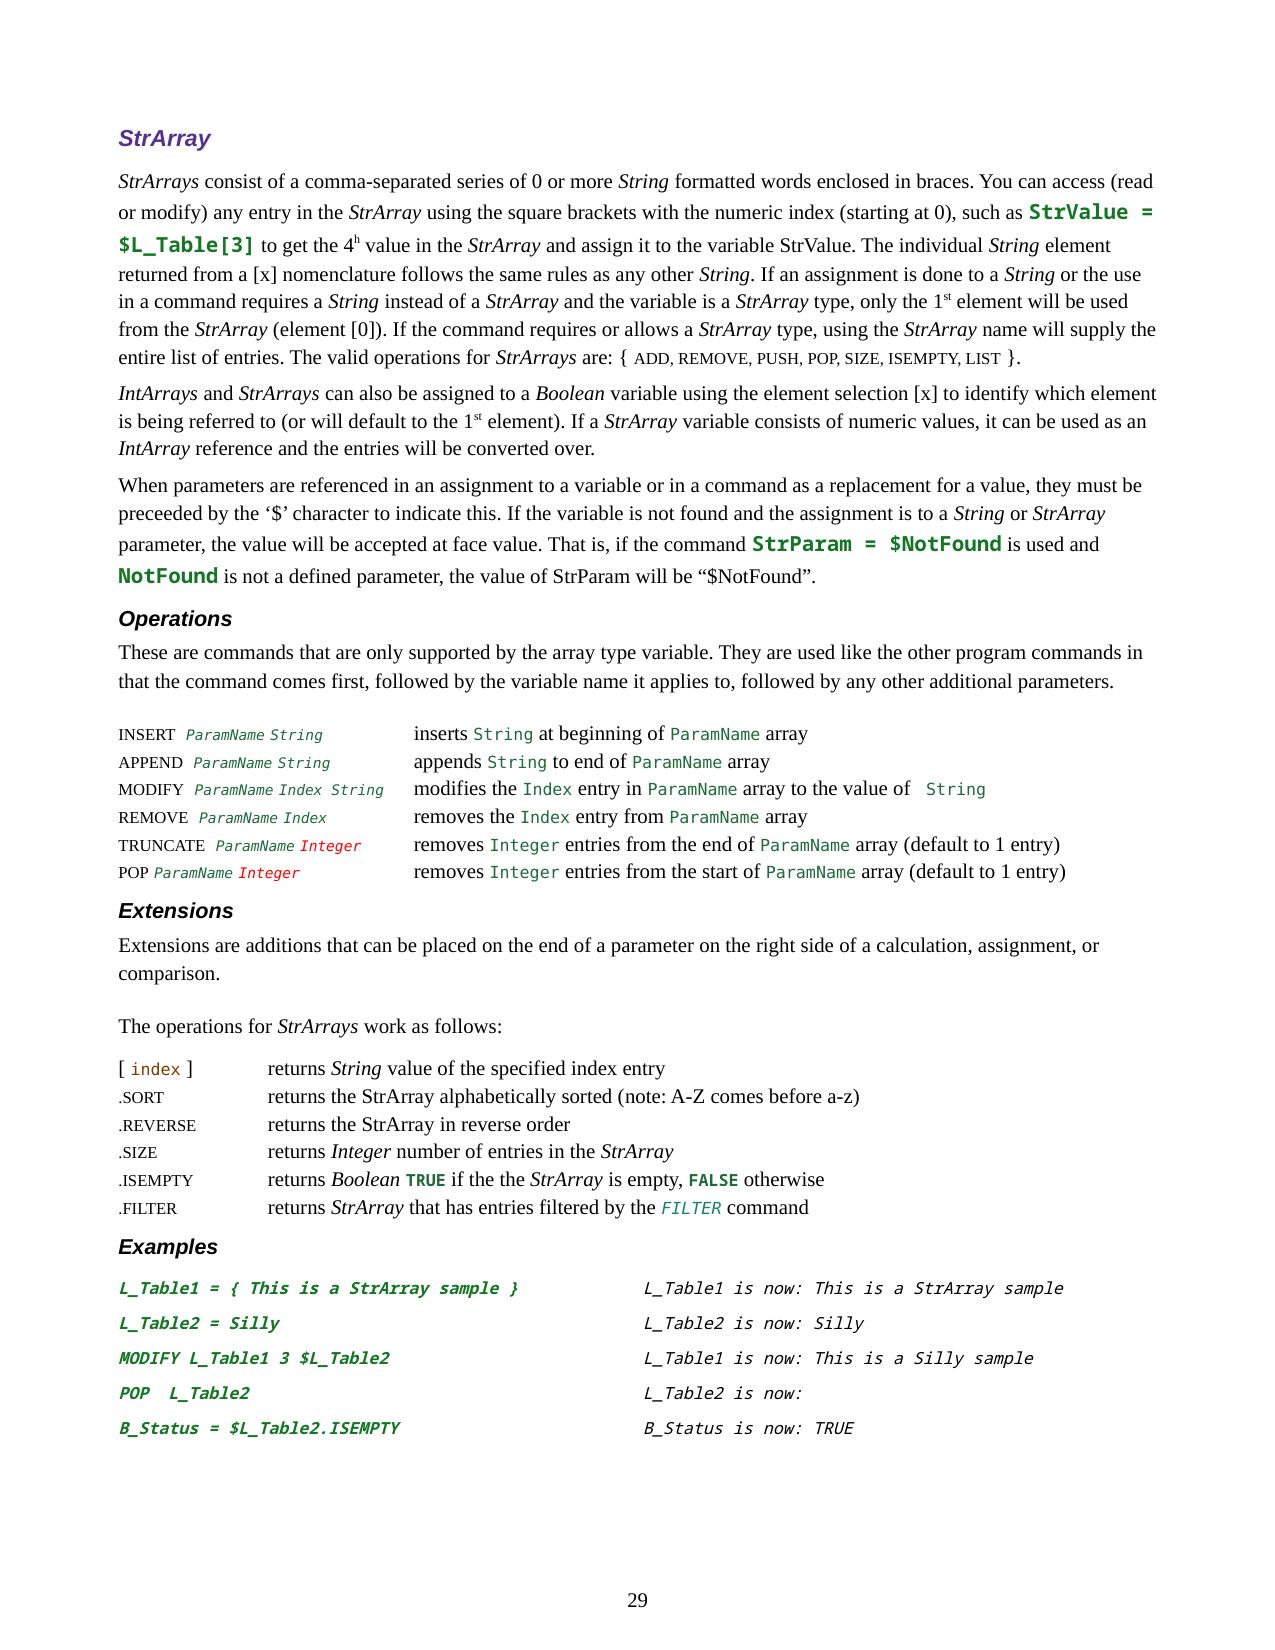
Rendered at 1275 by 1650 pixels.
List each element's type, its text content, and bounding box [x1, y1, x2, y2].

text POP L_Table2 L_Table2 is now: [118, 1382, 1157, 1405]
text POP ParamName Integer removes Integer entries from the start of ParamName array (default to 1 entry) [118, 859, 1157, 883]
text MODIFY L_Table1 3 $L_Table2 L_Table1 is now: This is a Silly sample [118, 1347, 1157, 1370]
text [ index ] returns String value of the specified index entry [118, 1056, 1157, 1080]
subtitle Examples [118, 1234, 1157, 1259]
text .ISEMPTY returns Boolean TRUE if the the StrArray is empty, FALSE otherwise [118, 1167, 1157, 1191]
text Extensions are additions that can be placed on the end of a parameter on the right side of a calculation, assignment, or comparison. [118, 932, 1157, 985]
text StrArrays consist of a comma-separated series of 0 or more String formatted words enclosed in braces. You can access (read or modify) any entry in the StrArray using the square brackets with the numeric index (starting at 0), such as StrValue = $L_Table[3] to get the 4h value in the StrArray and assign it to the variable StrValue. The individual String element returned from a [x] nomenclature follows the same rules as any other String. If an assignment is done to a String or the use in a command requires a String instead of a StrArray and the variable is a StrArray type, only the 1st element will be used from the StrArray (element [0]). If the command requires or allows a StrArray type, using the StrArray name will supply the entire list of entries. The valid operations for StrArrays are: { ADD, REMOVE, PUSH, POP, SIZE, ISEMPTY, LIST }. [118, 169, 1157, 369]
text .SORT returns the StrArray alphabetically sorted (note: A-Z comes before a-z) [118, 1084, 1157, 1108]
text REMOVE ParamName Index removes the Index entry from ParamName array [118, 804, 1157, 828]
text These are commands that are only supported by the array type variable. They are used like the other program commands in that the command comes first, followed by the variable name it applies to, followed by any other additional parameters. [118, 640, 1157, 693]
text L_Table2 = Silly L_Table2 is now: Silly [118, 1312, 1157, 1335]
text .REVERSE returns the StrArray in reverse order [118, 1112, 1157, 1136]
text INSERT ParamName String inserts String at beginning of ParamName array [118, 721, 1157, 745]
text L_Table1 = { This is a StrArray sample } L_Table1 is now: This is a StrArray sample [118, 1277, 1157, 1300]
text B_Status = $L_Table2.ISEMPTY B_Status is now: TRUE [118, 1417, 1157, 1440]
text IntArrays and StrArrays can also be assigned to a Boolean variable using the element selection [x] to identify which element is being referred to (or will default to the 1st element). If a StrArray variable consists of numeric values, it can be used as an IntArray reference and the entries will be converted over. [118, 381, 1157, 460]
subtitle Operations [118, 606, 1157, 631]
text The operations for StrArrays work as follows: [118, 1014, 1157, 1038]
text APPEND ParamName String appends String to end of ParamName array [118, 749, 1157, 773]
subtitle StrArray [118, 124, 1157, 151]
text When parameters are referenced in an assignment to a variable or in a command as a replacement for a value, they must be preceeded by the ‘$’ character to indicate this. If the variable is not found and the assignment is to a String or StrArray parameter, the value will be accepted at face value. That is, if the command StrParam = $NotFound is used and NotFound is not a defined parameter, the value of StrParam will be “$NotFound”. [118, 473, 1157, 590]
text MODIFY ParamName Index String modifies the Index entry in ParamName array to the value of String [118, 776, 1157, 800]
subtitle Extensions [118, 899, 1157, 923]
text .FILTER returns StrArray that has entries filtered by the FILTER command [118, 1195, 1157, 1219]
text TRUNCATE ParamName Integer removes Integer entries from the end of ParamName array (default to 1 entry) [118, 831, 1157, 856]
text .SIZE returns Integer number of entries in the StrArray [118, 1139, 1157, 1163]
